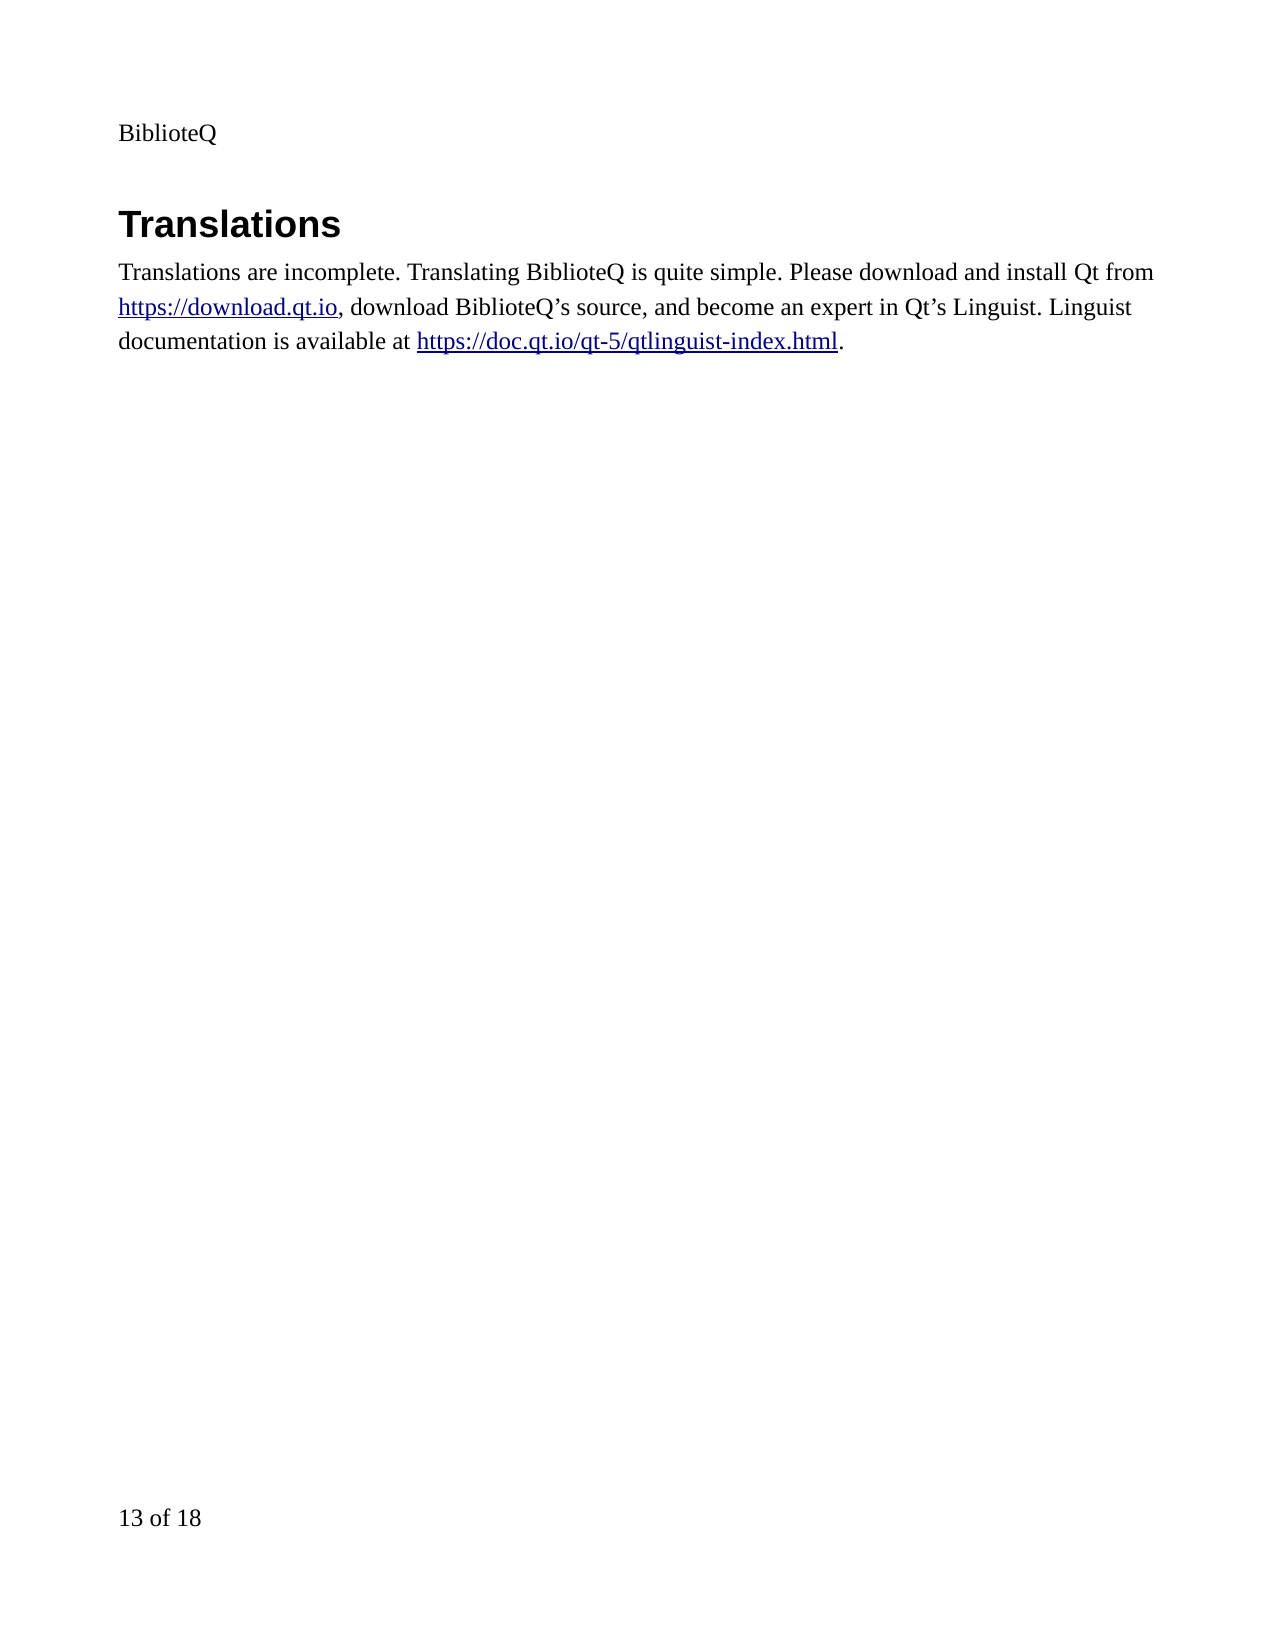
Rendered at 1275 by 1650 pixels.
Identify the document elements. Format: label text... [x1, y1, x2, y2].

text Translations are incomplete. Translating BiblioteQ is quite simple. Please download and install Qt from https://download.qt.io, download BiblioteQ’s source, and become an expert in Qt’s Linguist. Linguist documentation is available at https://doc.qt.io/qt-5/qtlinguist-index.html. [118, 257, 1157, 355]
subtitle Translations [118, 201, 1157, 245]
